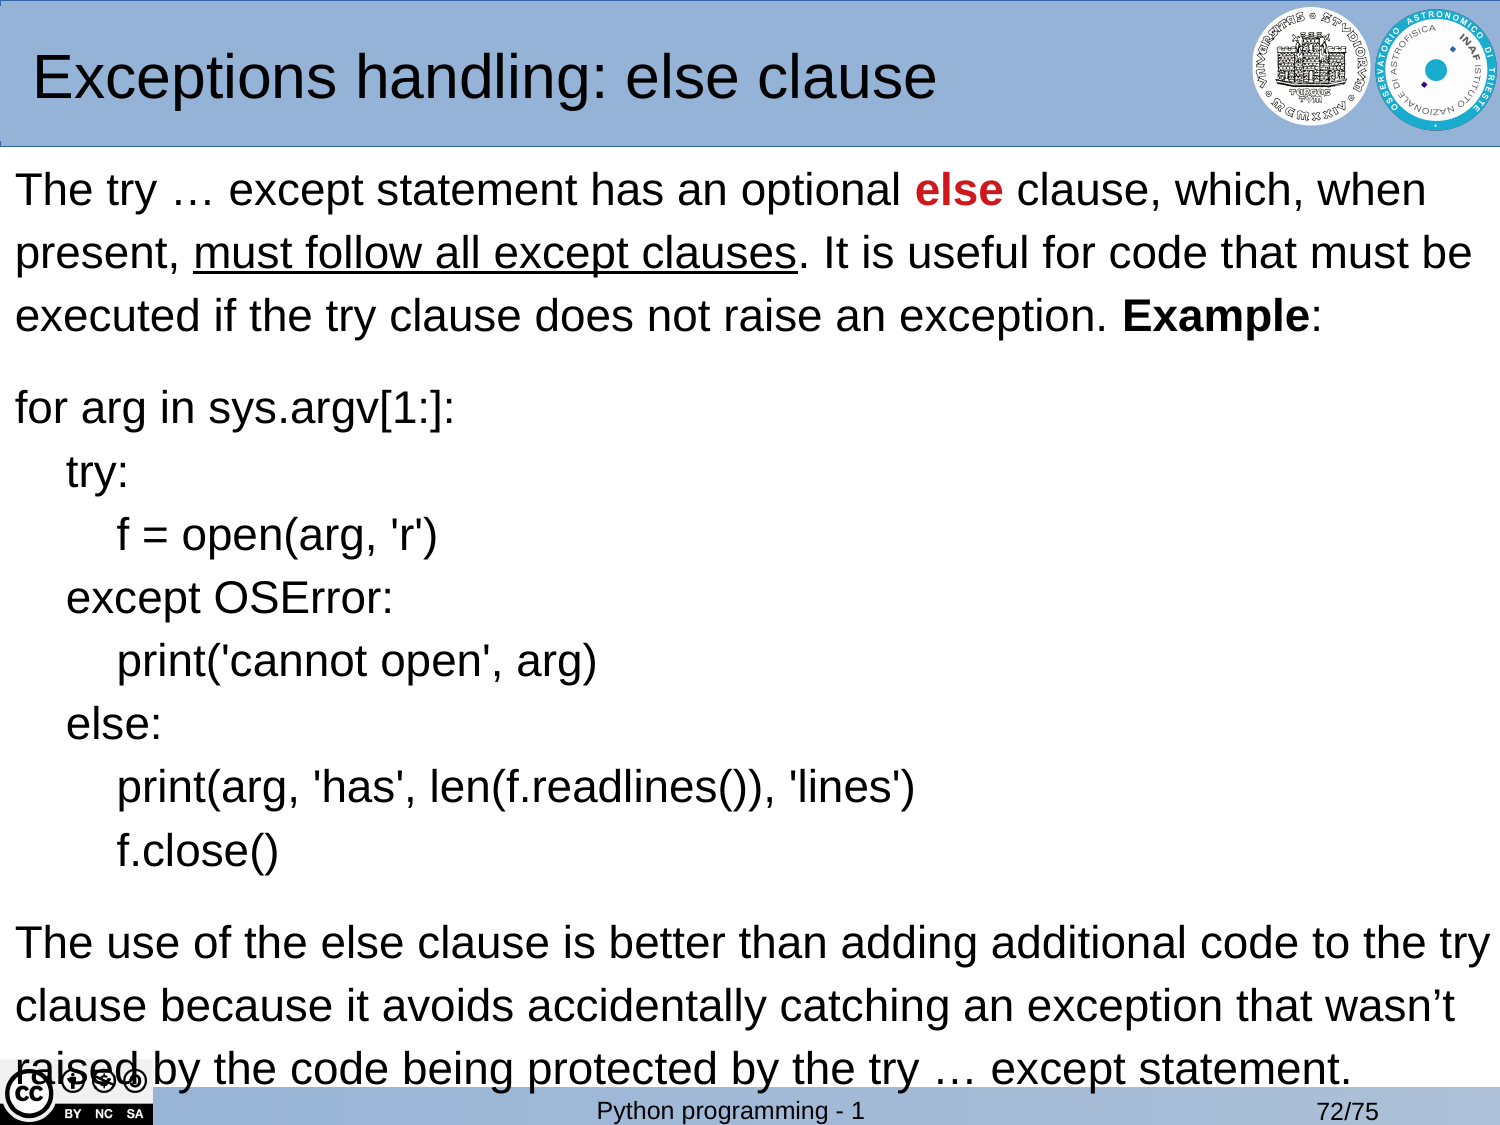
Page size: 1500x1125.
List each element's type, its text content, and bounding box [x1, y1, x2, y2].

list The try … except statement has an optional else clause, which, when present, must follow all except clauses. It is useful for code that must be executed if the try clause does not raise an exception. Example: for arg in sys.argv[1:]: try: f = open(arg, 'r') except OSError: print('cannot open', arg) else: print(arg, 'has', len(f.readlines()), 'lines') f.close() The use of the else clause is better than adding additional code to the try clause because it avoids accidentally catching an exception that wasn’t raised by the code being protected by the try … except statement. [0, 143, 1500, 1000]
text_box Exceptions handling: else clause [0, 5, 1253, 141]
picture [35, 1072, 47, 1081]
picture [0, 1059, 153, 1125]
picture [1253, 0, 1500, 143]
picture [120, 1062, 132, 1081]
picture [94, 1062, 107, 1070]
